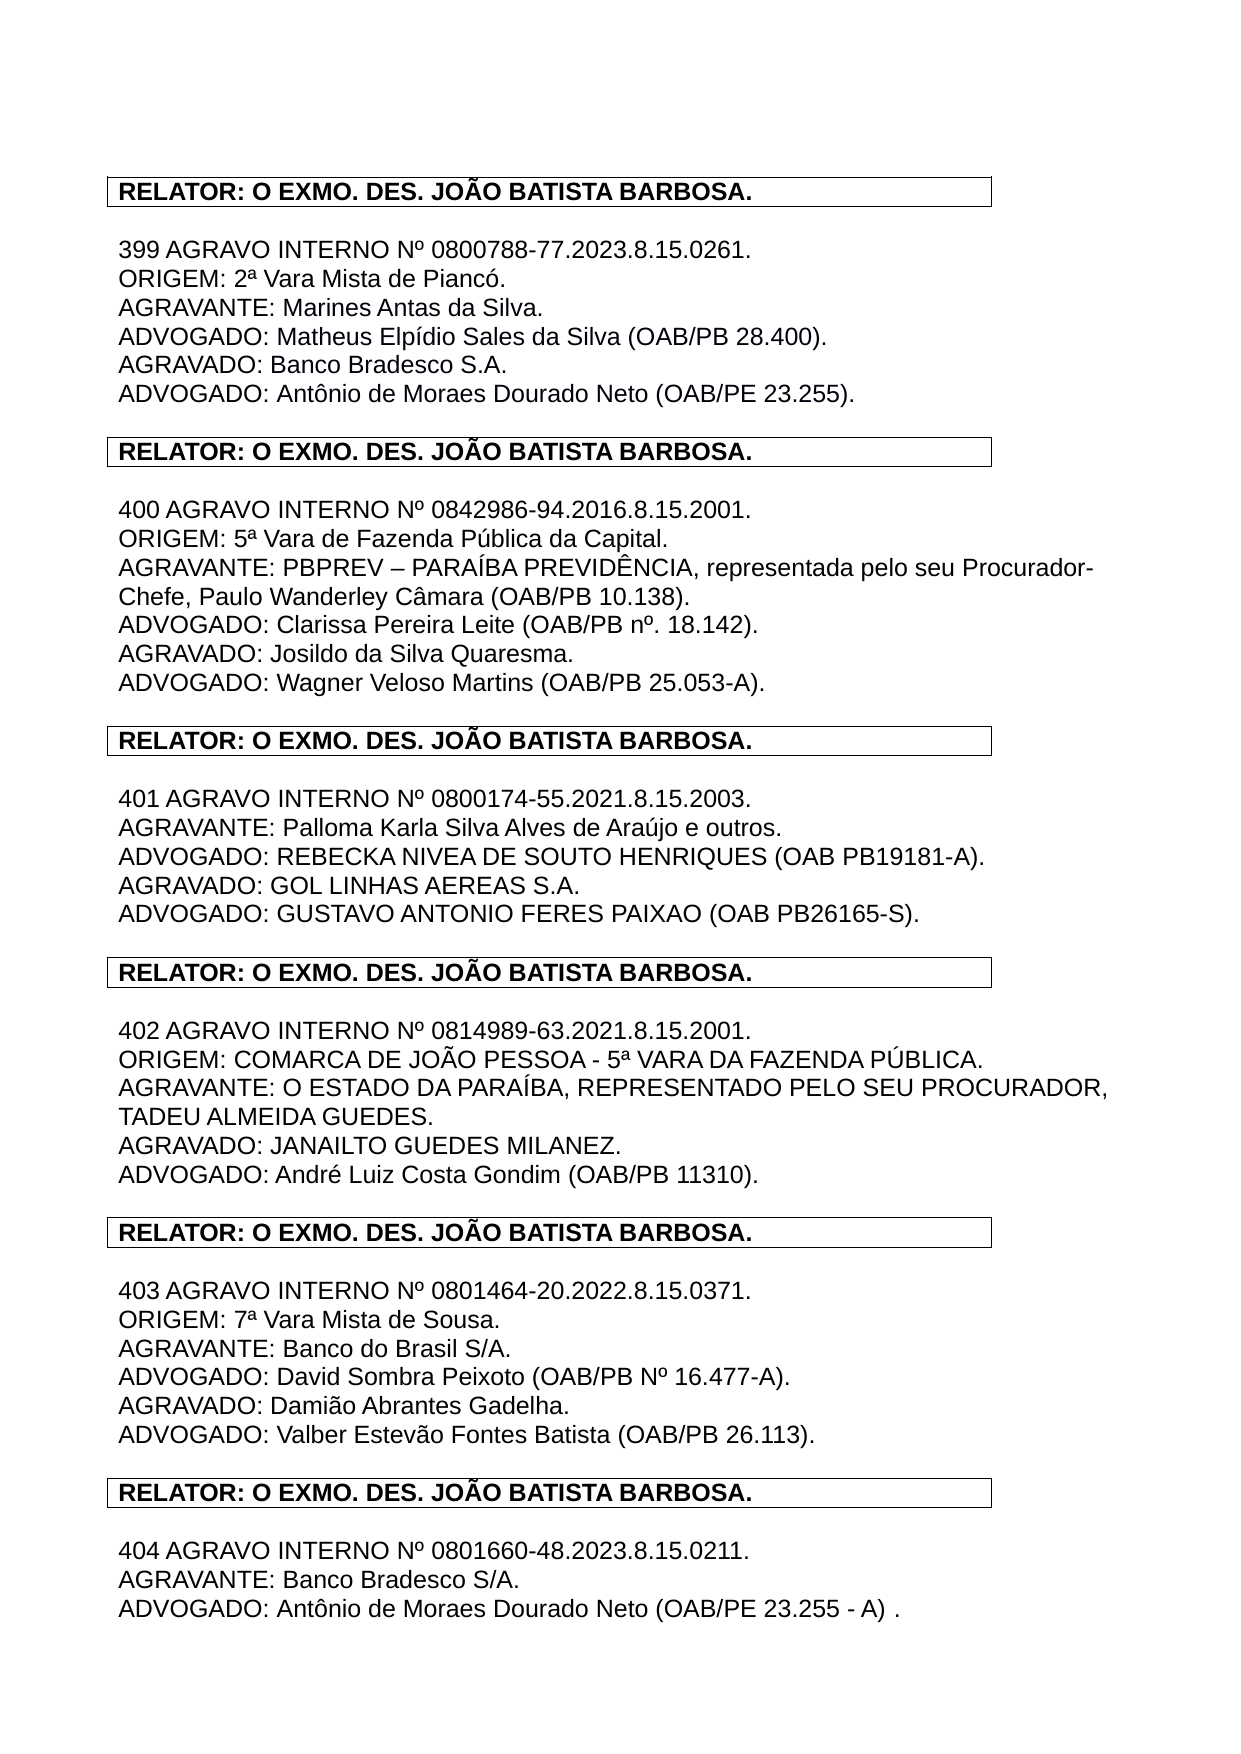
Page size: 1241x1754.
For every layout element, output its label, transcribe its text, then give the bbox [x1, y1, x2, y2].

table_header RELATOR: O EXMO. DES. JOÃO BATISTA BARBOSA. [108, 438, 991, 466]
table_header RELATOR: O EXMO. DES. JOÃO BATISTA BARBOSA. [108, 178, 991, 206]
text 403 AGRAVO INTERNO Nº 0801464-20.2022.8.15.0371. [118, 1276, 1122, 1305]
text 401 AGRAVO INTERNO Nº 0800174-55.2021.8.15.2003. [118, 784, 1122, 813]
text ORIGEM: 7ª Vara Mista de Sousa. [118, 1305, 1122, 1334]
text AGRAVADO: Banco Bradesco S.A. [118, 350, 1122, 379]
text AGRAVADO: JANAILTO GUEDES MILANEZ. [118, 1131, 1122, 1160]
text ADVOGADO: Wagner Veloso Martins (OAB/PB 25.053-A). [118, 668, 1122, 697]
text AGRAVANTE: PBPREV – PARAÍBA PREVIDÊNCIA, representada pelo seu Procurador-Chefe, Paulo Wanderley Câmara (OAB/PB 10.138). [118, 553, 1122, 611]
text ADVOGADO: André Luiz Costa Gondim (OAB/PB 11310). [118, 1160, 1122, 1188]
text ORIGEM: 2ª Vara Mista de Piancó. [118, 264, 1122, 293]
text AGRAVANTE: Marines Antas da Silva. [118, 293, 1122, 322]
text ADVOGADO: Valber Estevão Fontes Batista (OAB/PB 26.113). [118, 1420, 1122, 1449]
text AGRAVADO: Josildo da Silva Quaresma. [118, 639, 1122, 668]
text ADVOGADO: Antônio de Moraes Dourado Neto (OAB/PE 23.255 - A) . [118, 1594, 1122, 1623]
text ADVOGADO: Matheus Elpídio Sales da Silva (OAB/PB 28.400). [118, 322, 1122, 350]
text AGRAVANTE: Palloma Karla Silva Alves de Araújo e outros. [118, 813, 1122, 842]
text ADVOGADO: REBECKA NIVEA DE SOUTO HENRIQUES (OAB PB19181-A). [118, 842, 1122, 871]
text ADVOGADO: Antônio de Moraes Dourado Neto (OAB/PE 23.255). [118, 379, 1122, 408]
table_header RELATOR: O EXMO. DES. JOÃO BATISTA BARBOSA. [108, 1218, 991, 1247]
text AGRAVADO: GOL LINHAS AEREAS S.A. [118, 871, 1122, 899]
text ADVOGADO: Clarissa Pereira Leite (OAB/PB nº. 18.142). [118, 611, 1122, 639]
text 402 AGRAVO INTERNO Nº 0814989-63.2021.8.15.2001. [118, 1016, 1122, 1045]
text 400 AGRAVO INTERNO Nº 0842986-94.2016.8.15.2001. [118, 496, 1122, 524]
text AGRAVANTE: O ESTADO DA PARAÍBA, REPRESENTADO PELO SEU PROCURADOR, TADEU ALMEIDA GUEDES. [118, 1073, 1122, 1131]
table_header RELATOR: O EXMO. DES. JOÃO BATISTA BARBOSA. [108, 958, 991, 986]
text AGRAVADO: Damião Abrantes Gadelha. [118, 1391, 1122, 1420]
table_header RELATOR: O EXMO. DES. JOÃO BATISTA BARBOSA. [108, 727, 991, 755]
text ADVOGADO: David Sombra Peixoto (OAB/PB Nº 16.477-A). [118, 1362, 1122, 1391]
text AGRAVANTE: Banco Bradesco S/A. [118, 1565, 1122, 1594]
text AGRAVANTE: Banco do Brasil S/A. [118, 1334, 1122, 1362]
table_header RELATOR: O EXMO. DES. JOÃO BATISTA BARBOSA. [108, 1479, 991, 1507]
text ORIGEM: COMARCA DE JOÃO PESSOA - 5ª VARA DA FAZENDA PÚBLICA. [118, 1045, 1122, 1073]
text 404 AGRAVO INTERNO Nº 0801660-48.2023.8.15.0211. [118, 1536, 1122, 1565]
text ORIGEM: 5ª Vara de Fazenda Pública da Capital. [118, 524, 1122, 553]
text ADVOGADO: GUSTAVO ANTONIO FERES PAIXAO (OAB PB26165-S). [118, 899, 1122, 928]
text 399 AGRAVO INTERNO Nº 0800788-77.2023.8.15.0261. [118, 235, 1122, 264]
